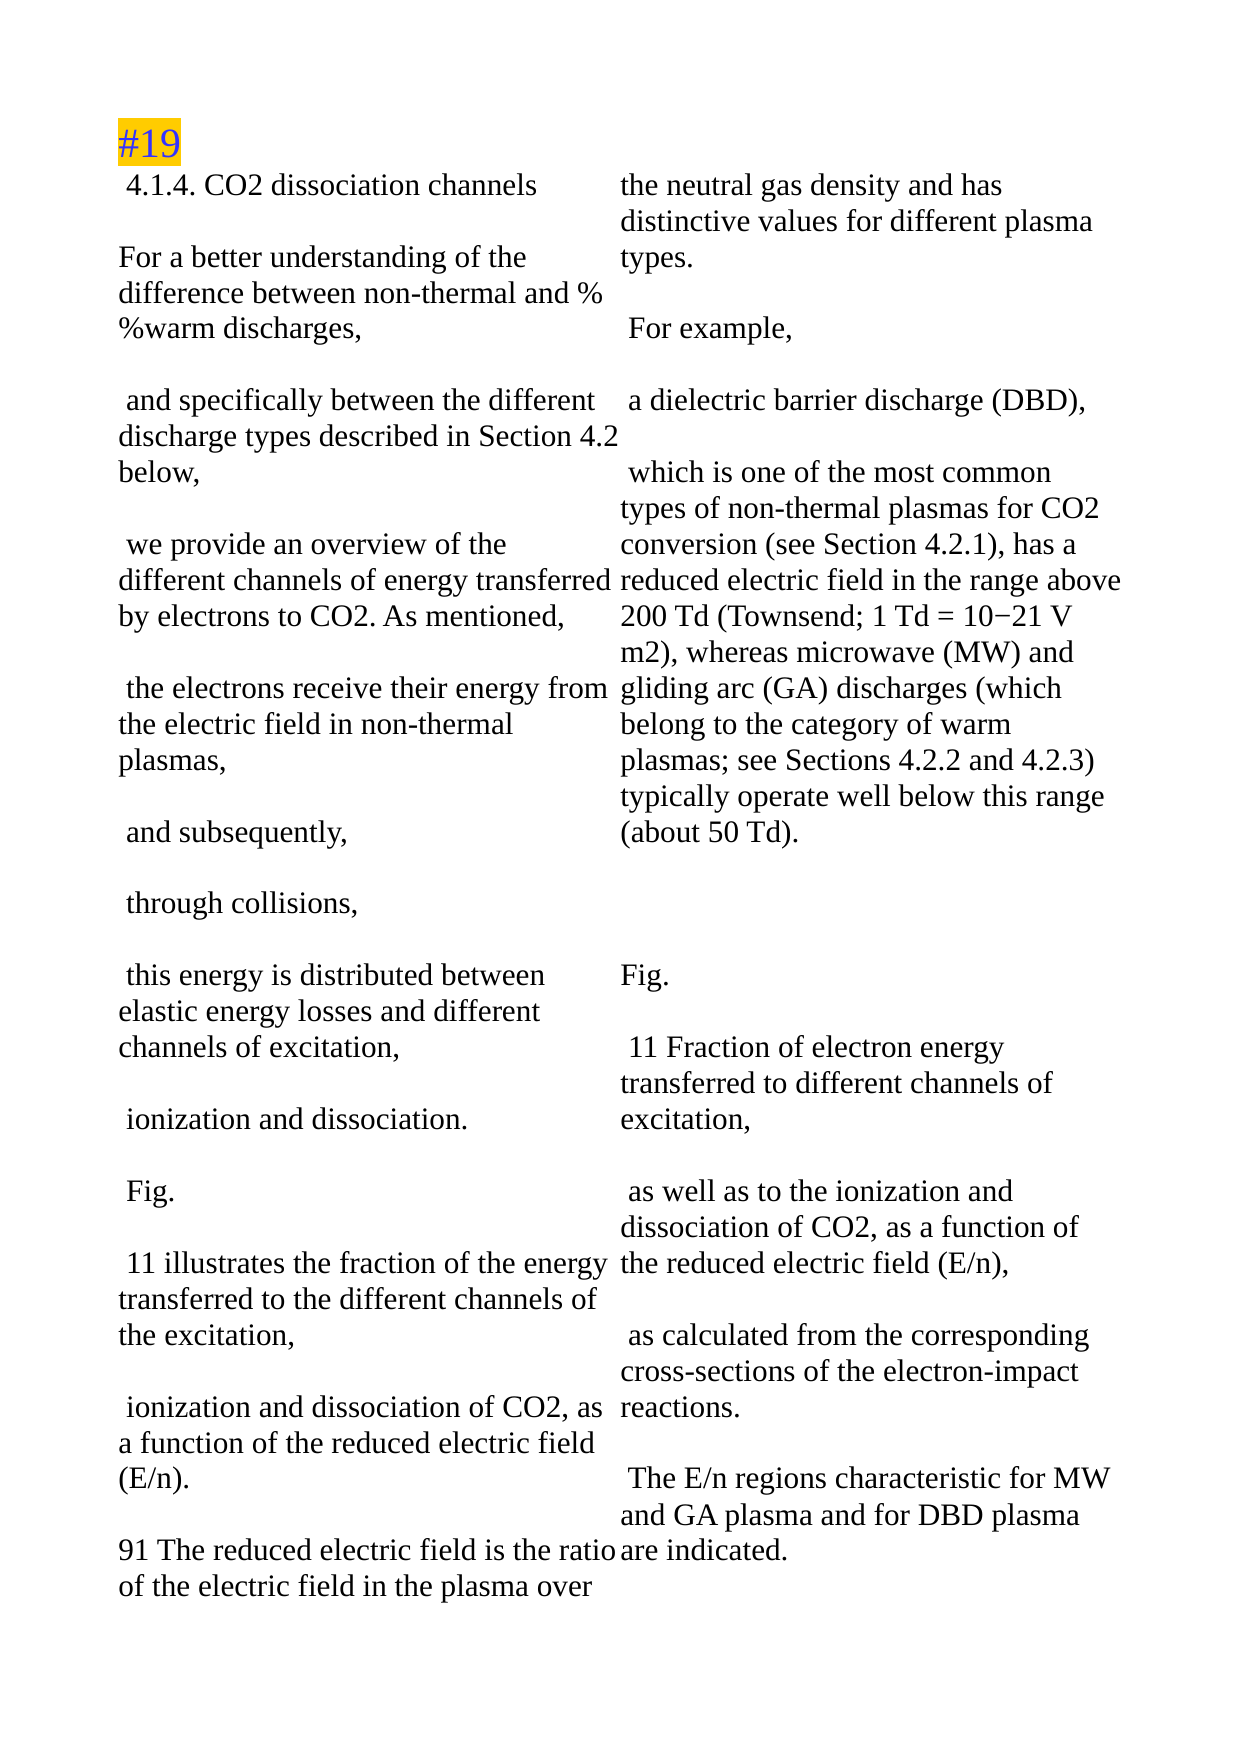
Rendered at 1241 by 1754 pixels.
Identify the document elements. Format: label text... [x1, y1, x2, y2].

text For a better understanding of the difference between non-thermal and %%warm discharges, [118, 238, 620, 346]
text For example, [620, 310, 1122, 346]
text the neutral gas density and has distinctive values for different plasma types. [620, 166, 1122, 274]
text and specifically between the different discharge types described in Section 4.2 below, [118, 382, 620, 489]
text 11 illustrates the fraction of the energy transferred to the different channels of the excitation, [118, 1244, 620, 1352]
text ionization and dissociation of CO2, as a function of the reduced electric field (E/n). [118, 1388, 620, 1496]
text #19 [118, 118, 1122, 166]
text 4.1.4. CO2 dissociation channels [118, 166, 620, 202]
text 11 Fraction of electron energy transferred to different channels of excitation, [620, 1028, 1122, 1136]
text which is one of the most common types of non-thermal plasmas for CO2 conversion (see Section 4.2.1), has a reduced electric field in the range above 200 Td (Townsend; 1 Td = 10−21 V m2), whereas microwave (MW) and gliding arc (GA) discharges (which belong to the category of warm plasmas; see Sections 4.2.2 and 4.2.3) typically operate well below this range (about 50 Td). [620, 453, 1122, 849]
text ionization and dissociation. [118, 1100, 620, 1136]
text Fig. [118, 1172, 620, 1208]
text and subsequently, [118, 813, 620, 849]
text as well as to the ionization and dissociation of CO2, as a function of the reduced electric field (E/n), [620, 1172, 1122, 1280]
text Fig. [620, 957, 1122, 993]
text through collisions, [118, 885, 620, 921]
text this energy is distributed between elastic energy losses and different channels of excitation, [118, 957, 620, 1064]
text 91 The reduced electric field is the ratio of the electric field in the plasma over [118, 1532, 620, 1603]
text a dielectric barrier discharge (DBD), [620, 382, 1122, 418]
text as calculated from the corresponding cross-sections of the electron-impact reactions. [620, 1316, 1122, 1424]
text The E/n regions characteristic for MW and GA plasma and for DBD plasma are indicated. [620, 1460, 1122, 1568]
text the electrons receive their energy from the electric field in non-thermal plasmas, [118, 669, 620, 777]
text we provide an overview of the different channels of energy transferred by electrons to CO2. As mentioned, [118, 525, 620, 633]
